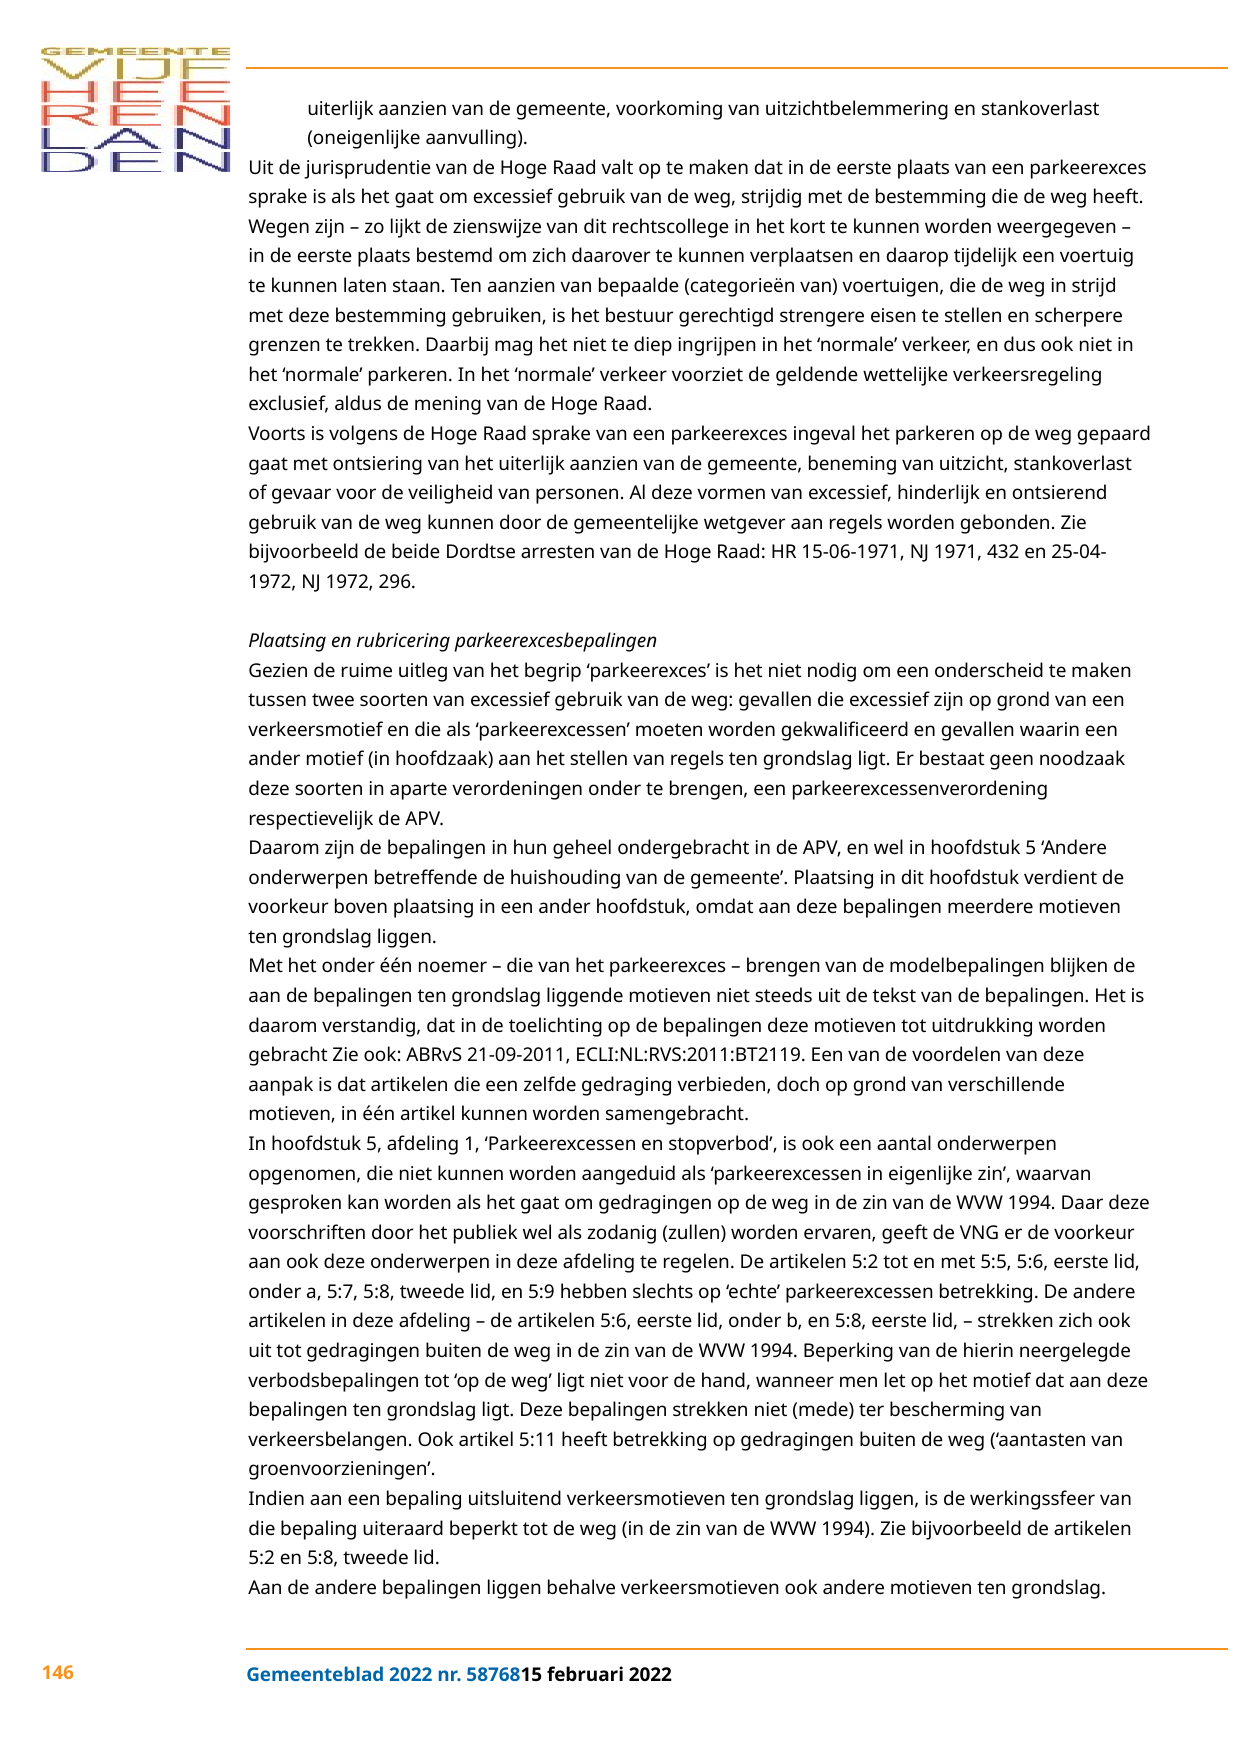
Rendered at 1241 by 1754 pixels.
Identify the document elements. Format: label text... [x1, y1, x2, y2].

text Gezien de ruime uitleg van het begrip ‘parkeerexces’ is het niet nodig om een onderscheid te maken tussen twee soorten van excessief gebruik van de weg: gevallen die excessief zijn op grond van een verkeersmotief en die als ‘parkeerexcessen’ moeten worden gekwalificeerd en gevallen waarin een ander motief (in hoofdzaak) aan het stellen van regels ten grondslag ligt. Er bestaat geen noodzaak deze soorten in aparte verordeningen onder te brengen, een parkeerexcessenverordening respectievelijk de APV. [248, 657, 1152, 831]
text Aan de andere bepalingen liggen behalve verkeersmotieven ook andere motieven ten grondslag. [248, 1574, 1152, 1600]
text Daarom zijn de bepalingen in hun geheel ondergebracht in de APV, en wel in hoofdstuk 5 ‘Andere onderwerpen betreffende de huishouding van de gemeente’. Plaatsing in dit hoofdstuk verdient de voorkeur boven plaatsing in een ander hoofdstuk, omdat aan deze bepalingen meerdere motieven ten grondslag liggen. [248, 834, 1152, 949]
text Met het onder één noemer – die van het parkeerexces – brengen van de modelbepalingen blijken de aan de bepalingen ten grondslag liggende motieven niet steeds uit de tekst van de bepalingen. Het is daarom verstandig, dat in de toelichting op de bepalingen deze motieven tot uitdrukking worden gebracht Zie ook: ABRvS 21-09-2011, ECLI:NL:RVS:2011:BT2119. Een van de voordelen van deze aanpak is dat artikelen die een zelfde gedraging verbieden, doch op grond van verschillende motieven, in één artikel kunnen worden samengebracht. [248, 953, 1152, 1126]
list uiterlijk aanzien van de gemeente, voorkoming van uitzichtbelemmering en stankoverlast (oneigenlijke aanvulling). [248, 95, 1152, 150]
text Plaatsing en rubricering parkeerexcesbepalingen [248, 627, 1152, 653]
text Uit de jurisprudentie van de Hoge Raad valt op te maken dat in de eerste plaats van een parkeerexces sprake is als het gaat om excessief gebruik van de weg, strijdig met de bestemming die de weg heeft. Wegen zijn – zo lijkt de zienswijze van dit rechtscollege in het kort te kunnen worden weergegeven – in de eerste plaats bestemd om zich daarover te kunnen verplaatsen en daarop tijdelijk een voertuig te kunnen laten staan. Ten aanzien van bepaalde (categorieën van) voertuigen, die de weg in strijd met deze bestemming gebruiken, is het bestuur gerechtigd strengere eisen te stellen en scherpere grenzen te trekken. Daarbij mag het niet te diep ingrijpen in het ‘normale’ verkeer, en dus ook niet in het ‘normale’ parkeren. In het ‘normale’ verkeer voorziet de geldende wettelijke verkeersregeling exclusief, aldus de mening van de Hoge Raad. [248, 154, 1152, 416]
text Indien aan een bepaling uitsluitend verkeersmotieven ten grondslag liggen, is de werkingssfeer van die bepaling uiteraard beperkt tot de weg (in de zin van de WVW 1994). Zie bijvoorbeeld de artikelen 5:2 en 5:8, tweede lid. [248, 1485, 1152, 1570]
picture [41, 47, 231, 172]
text In hoofdstuk 5, afdeling 1, ‘Parkeerexcessen en stopverbod’, is ook een aantal onderwerpen opgenomen, die niet kunnen worden aangeduid als ‘parkeerexcessen in eigenlijke zin’, waarvan gesproken kan worden als het gaat om gedragingen op de weg in de zin van de WVW 1994. Daar deze voorschriften door het publiek wel als zodanig (zullen) worden ervaren, geeft de VNG er de voorkeur aan ook deze onderwerpen in deze afdeling te regelen. De artikelen 5:2 tot en met 5:5, 5:6, eerste lid, onder a, 5:7, 5:8, tweede lid, en 5:9 hebben slechts op ‘echte’ parkeerexcessen betrekking. De andere artikelen in deze afdeling – de artikelen 5:6, eerste lid, onder b, en 5:8, eerste lid, – strekken zich ook uit tot gedragingen buiten de weg in de zin van de WVW 1994. Beperking van de hierin neergelegde verbodsbepalingen tot ‘op de weg’ ligt niet voor de hand, wanneer men let op het motief dat aan deze bepalingen ten grondslag ligt. Deze bepalingen strekken niet (mede) ter bescherming van verkeersbelangen. Ook artikel 5:11 heeft betrekking op gedragingen buiten de weg (‘aantasten van groenvoorzieningen’. [248, 1130, 1152, 1481]
text Voorts is volgens de Hoge Raad sprake van een parkeerexces ingeval het parkeren op de weg gepaard gaat met ontsiering van het uiterlijk aanzien van de gemeente, beneming van uitzicht, stankoverlast of gevaar voor de veiligheid van personen. Al deze vormen van excessief, hinderlijk en ontsierend gebruik van de weg kunnen door de gemeentelijke wetgever aan regels worden gebonden. Zie bijvoorbeeld de beide Dordtse arresten van de Hoge Raad: HR 15-06-1971, NJ 1971, 432 en 25-04-1972, NJ 1972, 296. [248, 420, 1152, 594]
